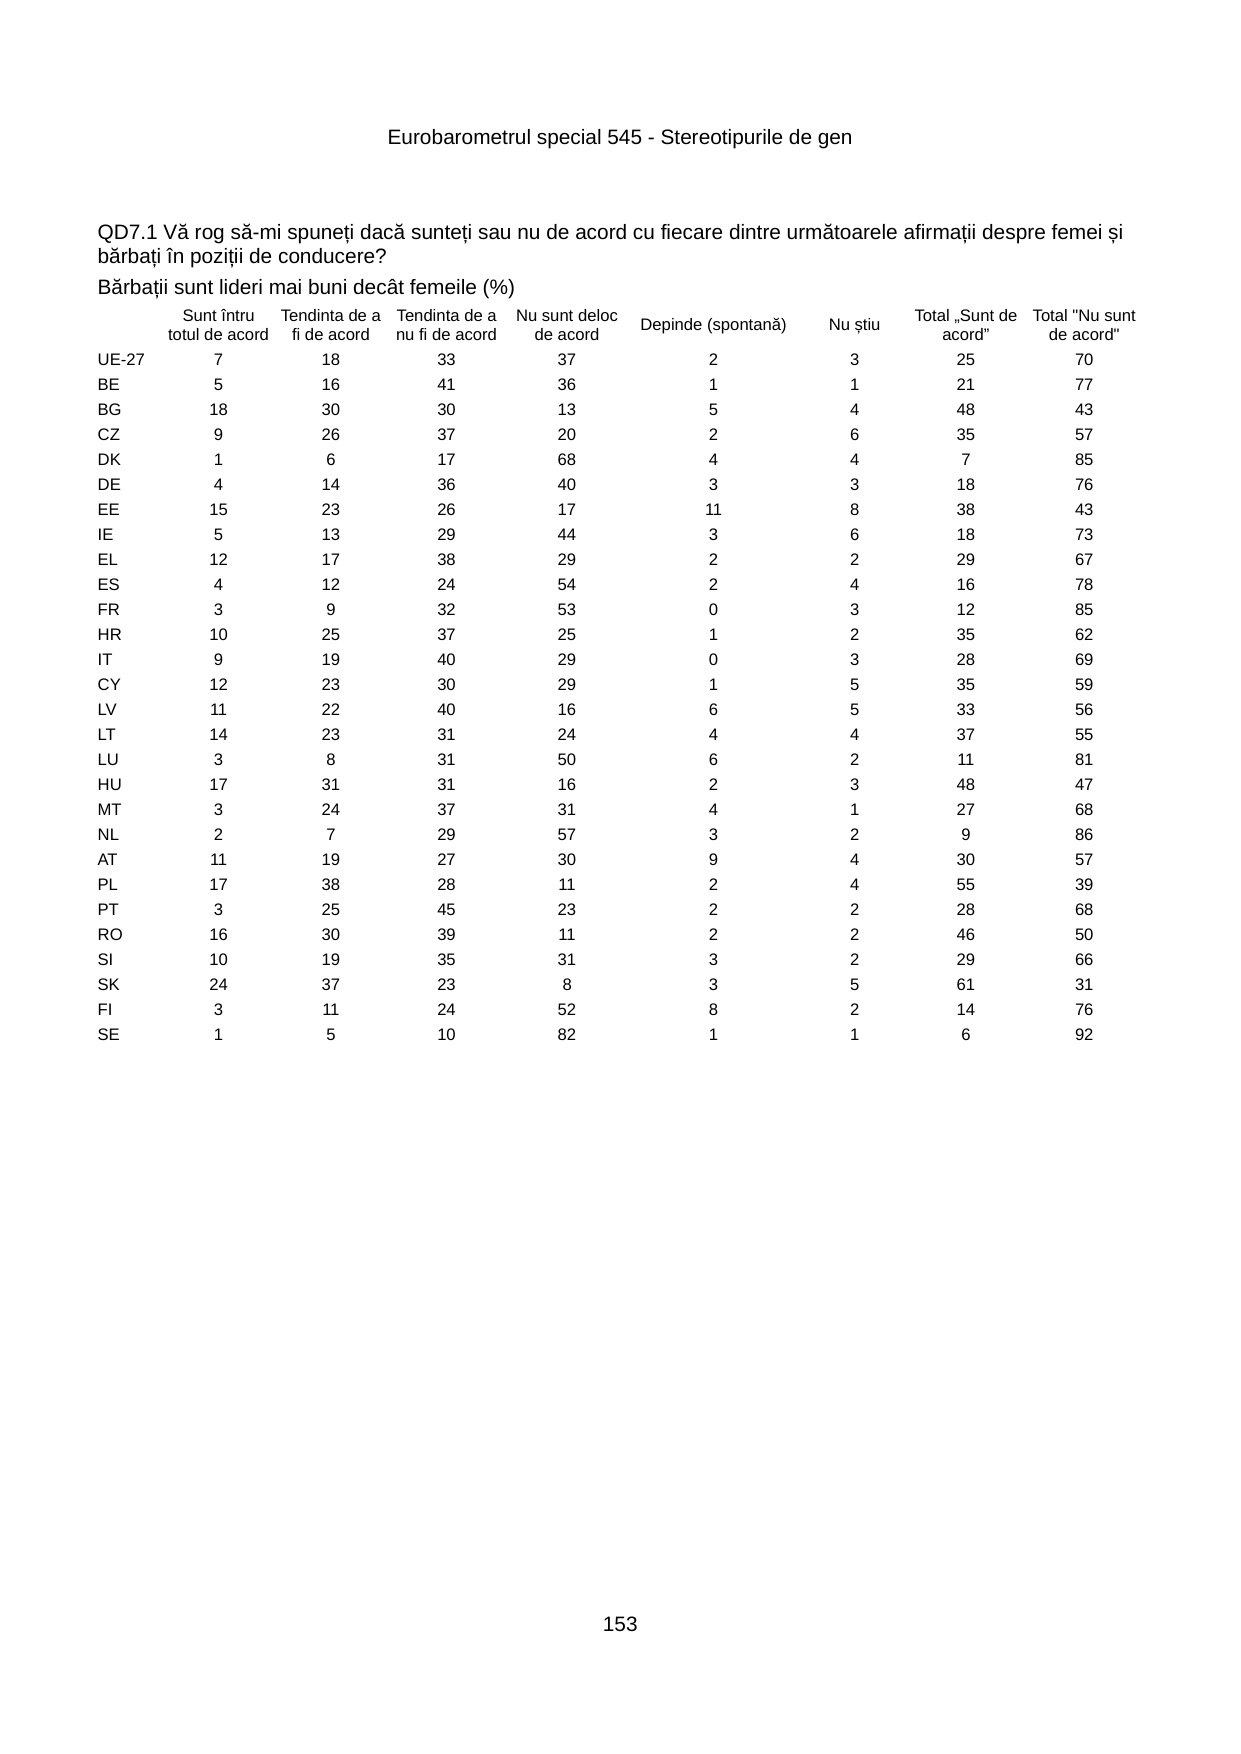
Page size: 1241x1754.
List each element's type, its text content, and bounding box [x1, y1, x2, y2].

table_cell 1 [627, 372, 800, 397]
table_cell 8 [800, 497, 909, 522]
table_cell 81 [1022, 747, 1146, 772]
table_cell 23 [275, 722, 386, 747]
table_cell 6 [275, 447, 386, 472]
table_cell 38 [386, 547, 507, 572]
table_cell 6 [909, 1022, 1022, 1047]
table_cell 2 [800, 997, 909, 1022]
table_cell 30 [909, 847, 1022, 872]
table_cell Bărbații sunt lideri mai buni decât femeile (%) [95, 270, 1146, 303]
table_cell 36 [507, 372, 627, 397]
table_cell Total „Sunt de acord” [909, 303, 1022, 347]
table_cell 56 [1022, 697, 1146, 722]
table_cell 17 [162, 872, 275, 897]
table_cell 45 [386, 897, 507, 922]
table_cell CZ [95, 422, 162, 447]
table_cell 4 [627, 797, 800, 822]
table_cell 30 [386, 397, 507, 422]
table_cell 19 [275, 647, 386, 672]
table_cell 57 [1022, 422, 1146, 447]
table_cell 3 [800, 597, 909, 622]
table_cell 27 [909, 797, 1022, 822]
table_cell LV [95, 697, 162, 722]
table_cell 12 [909, 597, 1022, 622]
table_cell 3 [162, 797, 275, 822]
table_cell 24 [386, 572, 507, 597]
table_cell 1 [627, 672, 800, 697]
table_cell 31 [386, 747, 507, 772]
table_cell 23 [275, 672, 386, 697]
table_cell 13 [507, 397, 627, 422]
table_cell 30 [275, 922, 386, 947]
table_cell 31 [275, 772, 386, 797]
table_cell 5 [800, 697, 909, 722]
table_cell LU [95, 747, 162, 772]
table_cell 25 [909, 347, 1022, 372]
table_cell 2 [800, 822, 909, 847]
table_cell Depinde (spontană) [627, 303, 800, 347]
table_cell 14 [275, 472, 386, 497]
table_cell ES [95, 572, 162, 597]
table_cell 2 [627, 922, 800, 947]
table_cell 18 [909, 522, 1022, 547]
table_cell 4 [800, 872, 909, 897]
table_cell EL [95, 547, 162, 572]
table_cell 37 [909, 722, 1022, 747]
table_cell 30 [507, 847, 627, 872]
table_cell 86 [1022, 822, 1146, 847]
table_cell 20 [507, 422, 627, 447]
table_cell 6 [800, 522, 909, 547]
table_cell 66 [1022, 947, 1146, 972]
table_cell 11 [507, 922, 627, 947]
table_cell 4 [800, 722, 909, 747]
table_cell 70 [1022, 347, 1146, 372]
table_cell 46 [909, 922, 1022, 947]
table_cell 24 [507, 722, 627, 747]
table_cell 12 [162, 672, 275, 697]
table_cell 37 [386, 622, 507, 647]
table_cell NL [95, 822, 162, 847]
table_cell 10 [162, 947, 275, 972]
table_cell 39 [1022, 872, 1146, 897]
table_cell 40 [386, 697, 507, 722]
table_cell 18 [909, 472, 1022, 497]
table_cell SE [95, 1022, 162, 1047]
table_cell Tendinta de a nu fi de acord [386, 303, 507, 347]
table_cell 44 [507, 522, 627, 547]
table_cell 7 [909, 447, 1022, 472]
table_cell 11 [909, 747, 1022, 772]
table_cell 4 [162, 472, 275, 497]
table_cell 24 [162, 972, 275, 997]
table_cell 6 [627, 697, 800, 722]
table_cell PL [95, 872, 162, 897]
table_cell IE [95, 522, 162, 547]
table_cell 17 [507, 497, 627, 522]
table_cell 33 [386, 347, 507, 372]
table_cell 37 [386, 797, 507, 822]
table_cell 28 [909, 647, 1022, 672]
table_cell MT [95, 797, 162, 822]
table_cell 3 [162, 597, 275, 622]
table_cell FI [95, 997, 162, 1022]
table_cell 1 [627, 1022, 800, 1047]
table_cell 3 [627, 947, 800, 972]
table_cell 16 [507, 772, 627, 797]
table_cell 16 [275, 372, 386, 397]
table_cell 9 [627, 847, 800, 872]
table_cell 8 [275, 747, 386, 772]
table_cell 5 [162, 372, 275, 397]
table_cell 31 [507, 947, 627, 972]
table_cell 67 [1022, 547, 1146, 572]
table_cell 3 [627, 822, 800, 847]
table_cell 2 [800, 747, 909, 772]
table_cell 29 [386, 522, 507, 547]
table_cell 4 [162, 572, 275, 597]
table_cell BG [95, 397, 162, 422]
table_cell 73 [1022, 522, 1146, 547]
table_cell 23 [507, 897, 627, 922]
table_cell 28 [386, 872, 507, 897]
table_cell 9 [909, 822, 1022, 847]
table_cell 11 [275, 997, 386, 1022]
table_cell 26 [386, 497, 507, 522]
table_cell 2 [627, 547, 800, 572]
table_cell 19 [275, 947, 386, 972]
table_cell 5 [800, 672, 909, 697]
table_cell 2 [800, 922, 909, 947]
table_cell 4 [800, 447, 909, 472]
table_cell 1 [800, 1022, 909, 1047]
table_cell 23 [386, 972, 507, 997]
table_cell 78 [1022, 572, 1146, 597]
table_cell PT [95, 897, 162, 922]
table_cell 37 [507, 347, 627, 372]
table_cell 68 [1022, 797, 1146, 822]
table_cell 9 [162, 422, 275, 447]
table_cell Nu știu [800, 303, 909, 347]
table_cell 57 [1022, 847, 1146, 872]
table_cell 10 [162, 622, 275, 647]
table_cell 48 [909, 397, 1022, 422]
table_cell 31 [386, 722, 507, 747]
table_cell 11 [162, 847, 275, 872]
table_cell 38 [909, 497, 1022, 522]
table_cell 1 [800, 372, 909, 397]
table_cell 36 [386, 472, 507, 497]
table_cell 23 [275, 497, 386, 522]
table_cell 53 [507, 597, 627, 622]
table_cell 1 [627, 622, 800, 647]
table_cell 52 [507, 997, 627, 1022]
table_header QD7.1 Vă rog să-mi spuneți dacă sunteți sau nu de acord cu fiecare dintre următoarele afirmații despre femei și bărbați în poziții de conducere? [95, 217, 1146, 270]
table_cell 3 [627, 972, 800, 997]
table_cell 2 [800, 622, 909, 647]
table_cell 13 [275, 522, 386, 547]
table_cell 29 [507, 672, 627, 697]
table_cell 29 [507, 547, 627, 572]
table_cell 0 [627, 597, 800, 622]
table_cell 29 [909, 547, 1022, 572]
table_cell 2 [627, 572, 800, 597]
table_cell 2 [627, 897, 800, 922]
table_cell 76 [1022, 472, 1146, 497]
table_cell 31 [386, 772, 507, 797]
table_cell 31 [1022, 972, 1146, 997]
table_cell 24 [275, 797, 386, 822]
table_cell FR [95, 597, 162, 622]
table_cell 4 [800, 572, 909, 597]
table_cell 2 [800, 547, 909, 572]
table_cell 19 [275, 847, 386, 872]
table_cell 50 [507, 747, 627, 772]
table_cell 35 [909, 622, 1022, 647]
table_cell 7 [275, 822, 386, 847]
table_cell 6 [800, 422, 909, 447]
table_cell 28 [909, 897, 1022, 922]
table_cell 68 [507, 447, 627, 472]
table_cell 8 [627, 997, 800, 1022]
table_cell 76 [1022, 997, 1146, 1022]
table_cell 2 [162, 822, 275, 847]
table_cell 43 [1022, 497, 1146, 522]
table_cell 12 [275, 572, 386, 597]
table_cell 48 [909, 772, 1022, 797]
table_cell 40 [507, 472, 627, 497]
table_cell 17 [162, 772, 275, 797]
table_cell 3 [800, 772, 909, 797]
table_cell 2 [800, 947, 909, 972]
table_cell EE [95, 497, 162, 522]
table_cell 2 [627, 422, 800, 447]
table_cell 33 [909, 697, 1022, 722]
table_cell 1 [162, 447, 275, 472]
table_cell 26 [275, 422, 386, 447]
table_cell 29 [909, 947, 1022, 972]
table_cell 4 [627, 722, 800, 747]
table_cell 55 [1022, 722, 1146, 747]
table_cell Sunt întru totul de acord [162, 303, 275, 347]
table_cell 10 [386, 1022, 507, 1047]
table_cell 55 [909, 872, 1022, 897]
table_cell 38 [275, 872, 386, 897]
table_cell 39 [386, 922, 507, 947]
table_cell Nu sunt deloc de acord [507, 303, 627, 347]
table_cell 62 [1022, 622, 1146, 647]
table_cell 37 [275, 972, 386, 997]
table_cell 4 [800, 397, 909, 422]
table_cell 14 [909, 997, 1022, 1022]
table_cell [95, 303, 162, 347]
table_cell 35 [909, 422, 1022, 447]
table_cell 3 [162, 897, 275, 922]
table_cell 31 [507, 797, 627, 822]
table_cell 35 [386, 947, 507, 972]
table_cell Tendinta de a fi de acord [275, 303, 386, 347]
table_cell 4 [800, 847, 909, 872]
table_cell 77 [1022, 372, 1146, 397]
table_cell 29 [507, 647, 627, 672]
table_cell 17 [386, 447, 507, 472]
table_cell 24 [386, 997, 507, 1022]
table_cell 3 [162, 747, 275, 772]
table_cell 18 [275, 347, 386, 372]
table_cell 82 [507, 1022, 627, 1047]
table_cell 37 [386, 422, 507, 447]
table_cell Total "Nu sunt de acord" [1022, 303, 1146, 347]
table_cell LT [95, 722, 162, 747]
table_cell 8 [507, 972, 627, 997]
table_cell 3 [627, 522, 800, 547]
table_cell CY [95, 672, 162, 697]
table_cell 41 [386, 372, 507, 397]
table_cell 17 [275, 547, 386, 572]
table_cell SK [95, 972, 162, 997]
table_cell 5 [275, 1022, 386, 1047]
table_cell 5 [627, 397, 800, 422]
table_cell 21 [909, 372, 1022, 397]
table_cell 30 [275, 397, 386, 422]
table_cell 5 [800, 972, 909, 997]
table_cell 30 [386, 672, 507, 697]
table_cell IT [95, 647, 162, 672]
table_cell 9 [162, 647, 275, 672]
table_cell 85 [1022, 447, 1146, 472]
table_cell 25 [275, 622, 386, 647]
table_cell 68 [1022, 897, 1146, 922]
table_cell 57 [507, 822, 627, 847]
table_cell 50 [1022, 922, 1146, 947]
table_cell 2 [627, 347, 800, 372]
table_cell 40 [386, 647, 507, 672]
table_cell 32 [386, 597, 507, 622]
table_cell 3 [627, 472, 800, 497]
table_cell 22 [275, 697, 386, 722]
table_cell 92 [1022, 1022, 1146, 1047]
table_cell 11 [627, 497, 800, 522]
table_cell 2 [627, 772, 800, 797]
table_cell DK [95, 447, 162, 472]
table_cell 15 [162, 497, 275, 522]
table_cell 7 [162, 347, 275, 372]
table_cell 11 [162, 697, 275, 722]
table_cell 3 [800, 347, 909, 372]
table_cell 61 [909, 972, 1022, 997]
table_cell 12 [162, 547, 275, 572]
table_cell HR [95, 622, 162, 647]
table_cell BE [95, 372, 162, 397]
table_cell 14 [162, 722, 275, 747]
table_cell 3 [800, 647, 909, 672]
table_cell 3 [162, 997, 275, 1022]
table_cell 69 [1022, 647, 1146, 672]
table_cell SI [95, 947, 162, 972]
table_cell 2 [627, 872, 800, 897]
table_cell 18 [162, 397, 275, 422]
table_cell 2 [800, 897, 909, 922]
table_cell 25 [275, 897, 386, 922]
table_cell 16 [909, 572, 1022, 597]
table_cell 54 [507, 572, 627, 597]
table_cell 29 [386, 822, 507, 847]
table_cell 9 [275, 597, 386, 622]
table_cell 85 [1022, 597, 1146, 622]
table_cell AT [95, 847, 162, 872]
table_cell 0 [627, 647, 800, 672]
table_cell 43 [1022, 397, 1146, 422]
table_cell UE-27 [95, 347, 162, 372]
table_cell 5 [162, 522, 275, 547]
table_cell 1 [800, 797, 909, 822]
table_cell 6 [627, 747, 800, 772]
table_cell 35 [909, 672, 1022, 697]
table_cell 1 [162, 1022, 275, 1047]
table_cell 4 [627, 447, 800, 472]
table_cell 59 [1022, 672, 1146, 697]
table_cell HU [95, 772, 162, 797]
table_cell 16 [507, 697, 627, 722]
table_cell 3 [800, 472, 909, 497]
table_cell 11 [507, 872, 627, 897]
table_cell DE [95, 472, 162, 497]
table_cell 25 [507, 622, 627, 647]
table_cell RO [95, 922, 162, 947]
table_cell 16 [162, 922, 275, 947]
table_cell 47 [1022, 772, 1146, 797]
table_cell 27 [386, 847, 507, 872]
